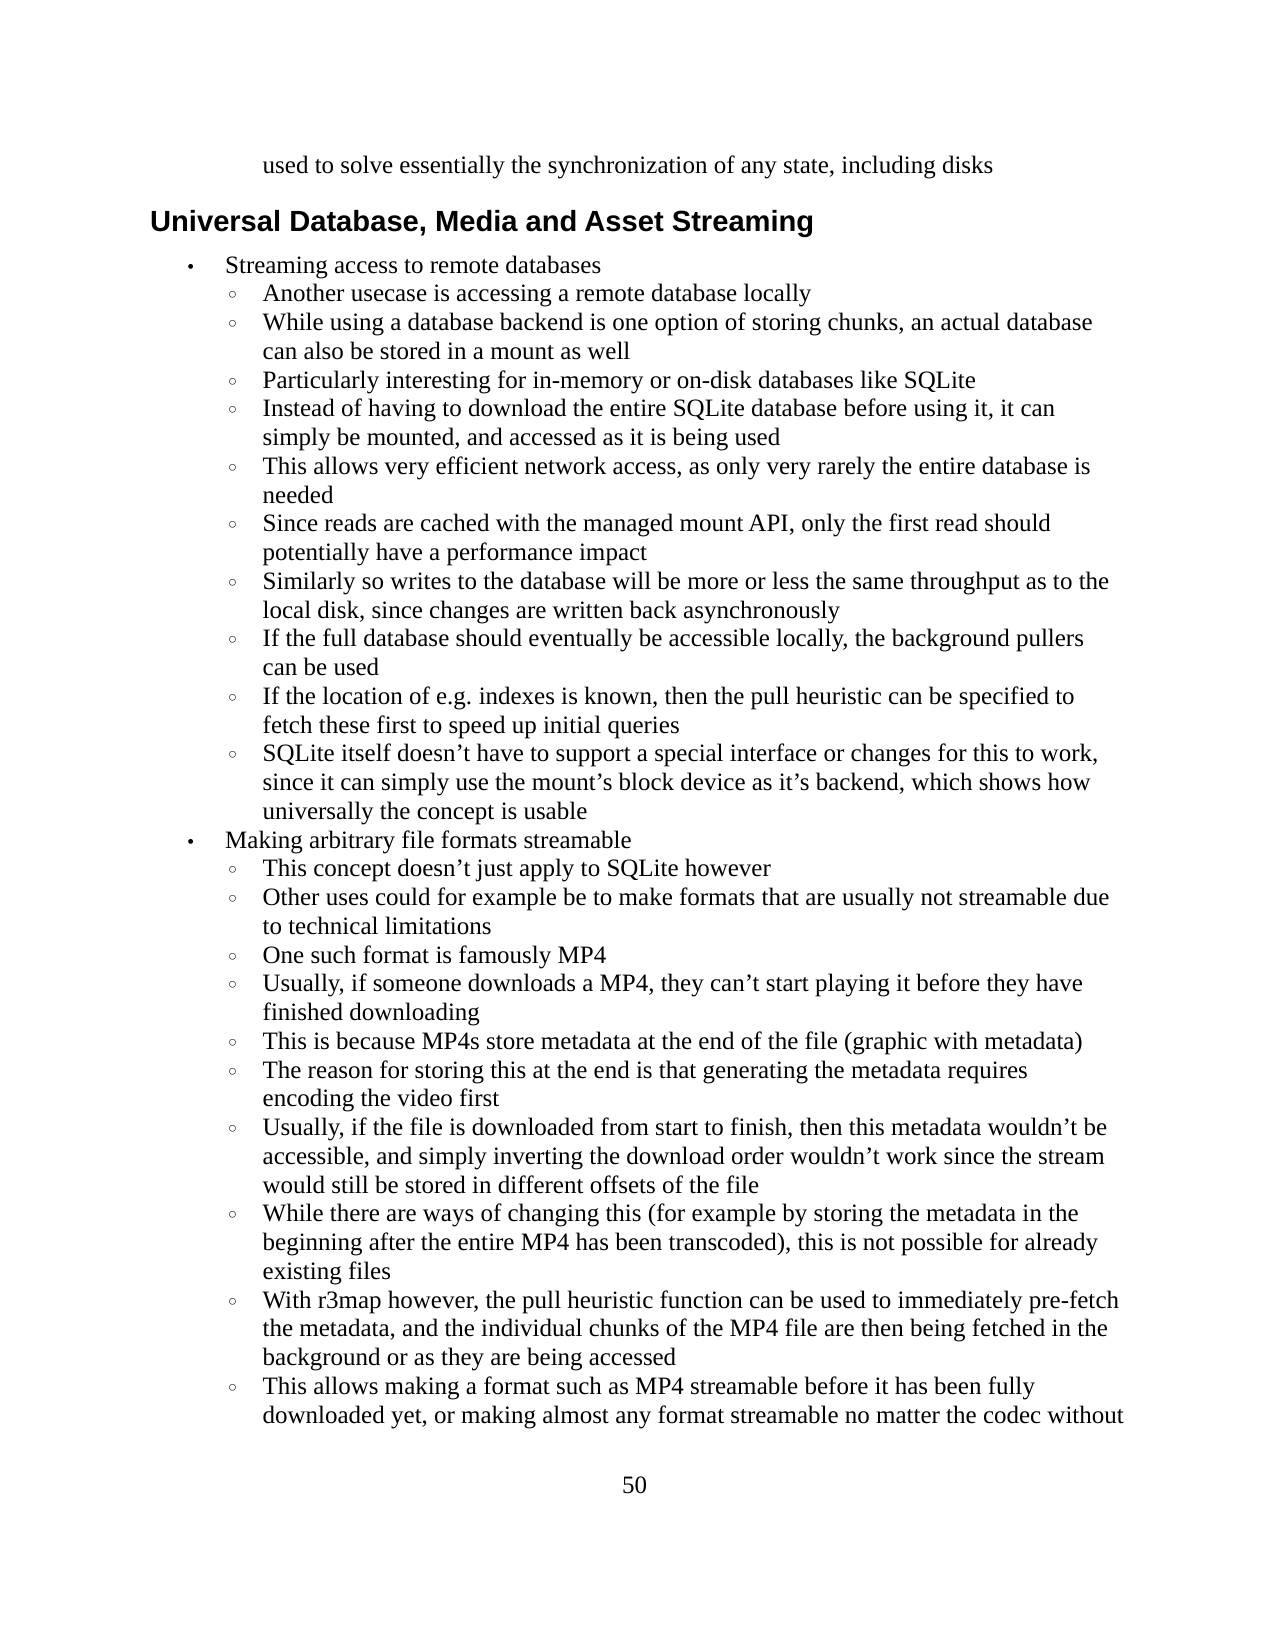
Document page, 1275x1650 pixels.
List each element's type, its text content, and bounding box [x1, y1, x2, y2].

list While there are ways of changing this (for example by storing the metadata in the beginning after the entire MP4 has been transcoded), this is not possible for already existing files [225, 1198, 1125, 1285]
list The reason for storing this at the end is that generating the metadata requires encoding the video first [225, 1055, 1125, 1112]
list This concept doesn’t just apply to SQLite however [225, 853, 1125, 882]
list Streaming access to remote databases [187, 250, 1125, 278]
list Other uses could for example be to make formats that are usually not streamable due to technical limitations [225, 882, 1125, 940]
list Similarly so writes to the database will be more or less the same throughput as to the local disk, since changes are written back asynchronously [225, 566, 1125, 623]
list This allows making a format such as MP4 streamable before it has been fully downloaded yet, or making almost any format streamable no matter the codec without [225, 1371, 1125, 1428]
list Making arbitrary file formats streamable [187, 825, 1125, 853]
list This is because MP4s store metadata at the end of the file (graphic with metadata) [225, 1026, 1125, 1055]
list Usually, if the file is downloaded from start to finish, then this metadata wouldn’t be accessible, and simply inverting the download order wouldn’t work since the stream would still be stored in different offsets of the file [225, 1112, 1125, 1198]
list Another usecase is accessing a remote database locally [225, 278, 1125, 307]
list Particularly interesting for in-memory or on-disk databases like SQLite [225, 365, 1125, 393]
list Usually, if someone downloads a MP4, they can’t start playing it before they have finished downloading [225, 968, 1125, 1026]
list If the location of e.g. indexes is known, then the pull heuristic can be specified to fetch these first to speed up initial queries [225, 681, 1125, 738]
list This allows very efficient network access, as only very rarely the entire database is needed [225, 451, 1125, 508]
list used to solve essentially the synchronization of any state, including disks [225, 150, 1125, 179]
list With r3map however, the pull heuristic function can be used to immediately pre-fetch the metadata, and the individual chunks of the MP4 file are then being fetched in the background or as they are being accessed [225, 1285, 1125, 1371]
list Instead of having to download the entire SQLite database before using it, it can simply be mounted, and accessed as it is being used [225, 393, 1125, 451]
subtitle Universal Database, Media and Asset Streaming [150, 204, 1125, 237]
list Since reads are cached with the managed mount API, only the first read should potentially have a performance impact [225, 508, 1125, 566]
list One such format is famously MP4 [225, 940, 1125, 968]
list If the full database should eventually be accessible locally, the background pullers can be used [225, 623, 1125, 681]
list While using a database backend is one option of storing chunks, an actual database can also be stored in a mount as well [225, 307, 1125, 365]
list SQLite itself doesn’t have to support a special interface or changes for this to work, since it can simply use the mount’s block device as it’s backend, which shows how universally the concept is usable [225, 738, 1125, 825]
